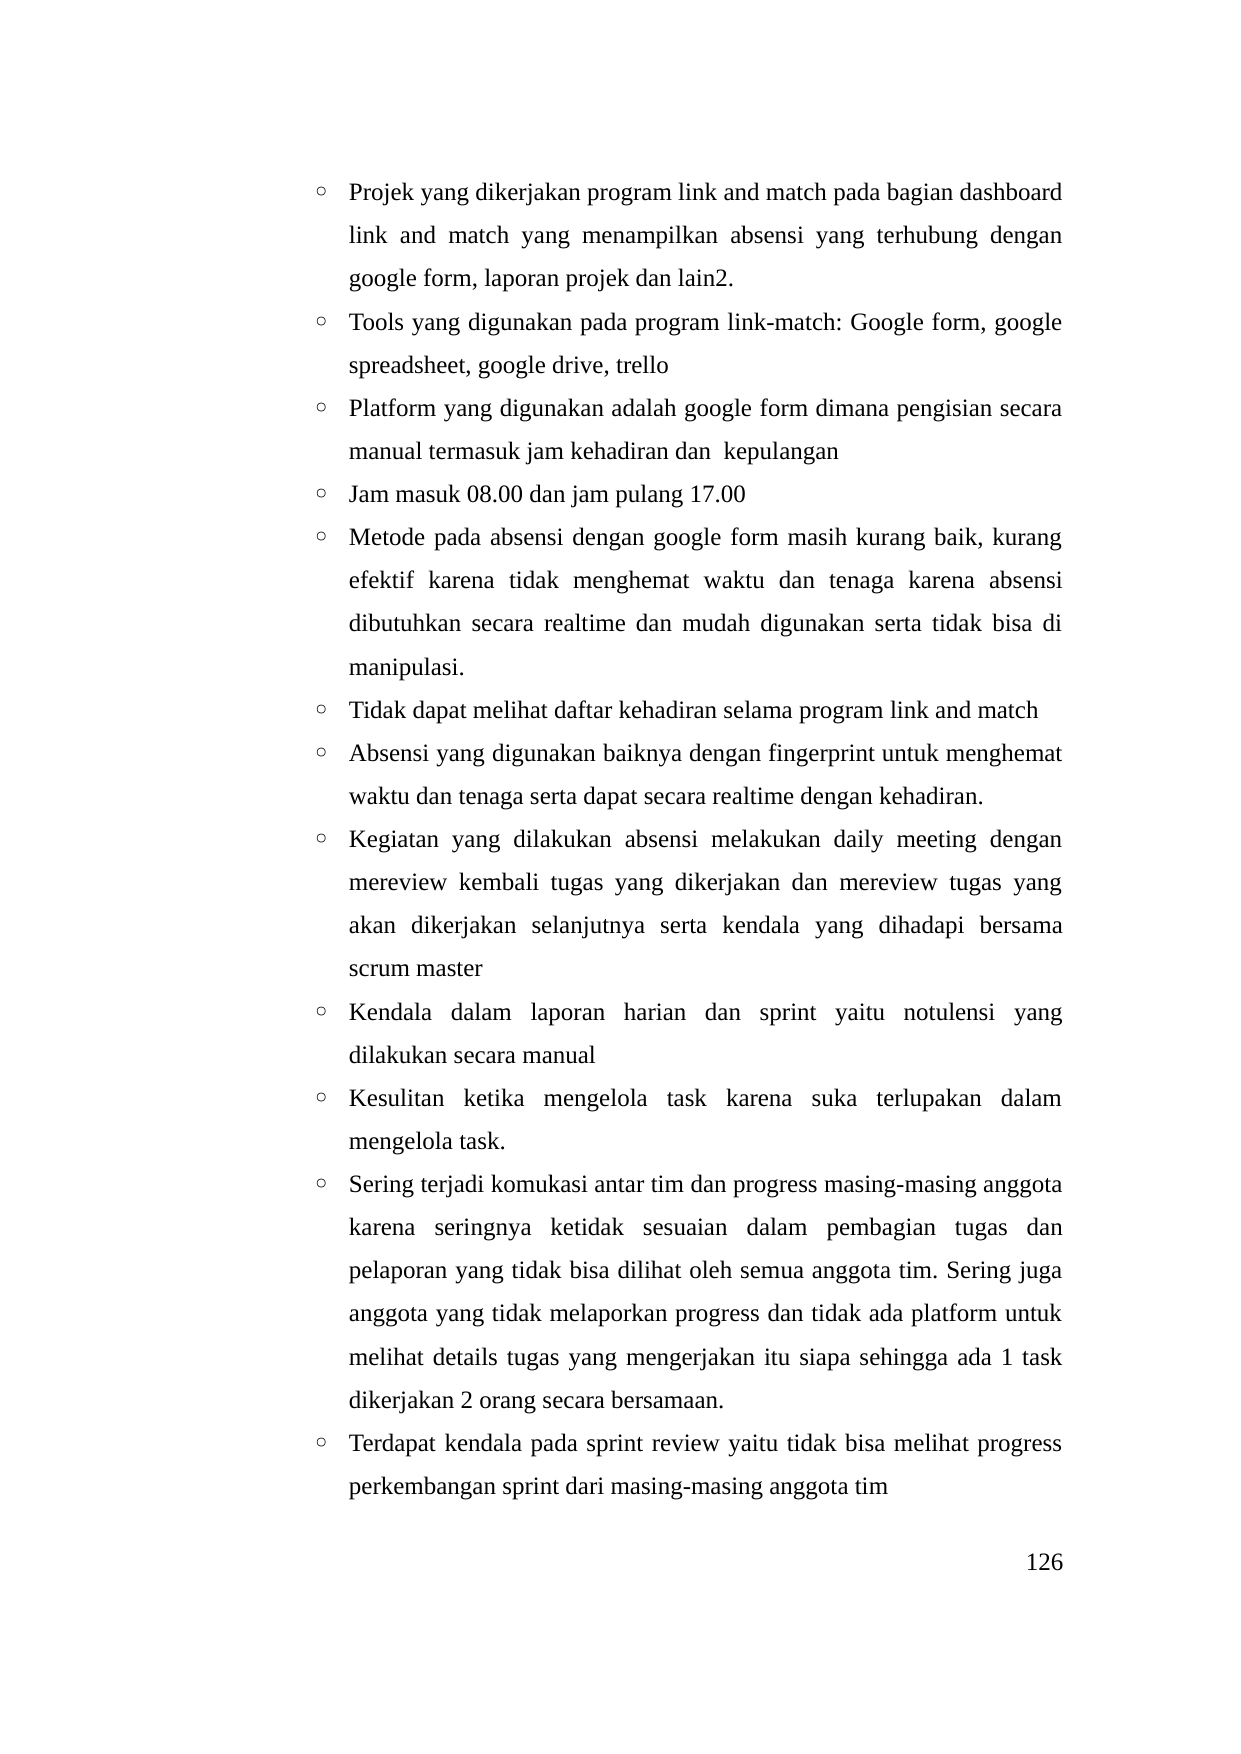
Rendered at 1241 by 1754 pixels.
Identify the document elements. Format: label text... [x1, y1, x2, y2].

list Sering terjadi komukasi antar tim dan progress masing-masing anggota karena seringnya ketidak sesuaian dalam pembagian tugas dan pelaporan yang tidak bisa dilihat oleh semua anggota tim. Sering juga anggota yang tidak melaporkan progress dan tidak ada platform untuk melihat details tugas yang mengerjakan itu siapa sehingga ada 1 task dikerjakan 2 orang secara bersamaan. [311, 1169, 1063, 1413]
list Terdapat kendala pada sprint review yaitu tidak bisa melihat progress perkembangan sprint dari masing-masing anggota tim [311, 1428, 1063, 1500]
list Kendala dalam laporan harian dan sprint yaitu notulensi yang dilakukan secara manual [311, 997, 1063, 1068]
list Tools yang digunakan pada program link-match: Google form, google spreadsheet, google drive, trello [311, 307, 1063, 378]
list Platform yang digunakan adalah google form dimana pengisian secara manual termasuk jam kehadiran dan kepulangan [311, 393, 1063, 465]
list Kegiatan yang dilakukan absensi melakukan daily meeting dengan mereview kembali tugas yang dikerjakan dan mereview tugas yang akan dikerjakan selanjutnya serta kendala yang dihadapi bersama scrum master [311, 824, 1063, 982]
list Kesulitan ketika mengelola task karena suka terlupakan dalam mengelola task. [311, 1083, 1063, 1155]
list Jam masuk 08.00 dan jam pulang 17.00 [311, 479, 1063, 508]
list Tidak dapat melihat daftar kehadiran selama program link and match [311, 695, 1063, 723]
list Absensi yang digunakan baiknya dengan fingerprint untuk menghemat waktu dan tenaga serta dapat secara realtime dengan kehadiran. [311, 738, 1063, 810]
list Metode pada absensi dengan google form masih kurang baik, kurang efektif karena tidak menghemat waktu dan tenaga karena absensi dibutuhkan secara realtime dan mudah digunakan serta tidak bisa di manipulasi. [311, 522, 1063, 680]
list Projek yang dikerjakan program link and match pada bagian dashboard link and match yang menampilkan absensi yang terhubung dengan google form, laporan projek dan lain2. [311, 177, 1063, 292]
